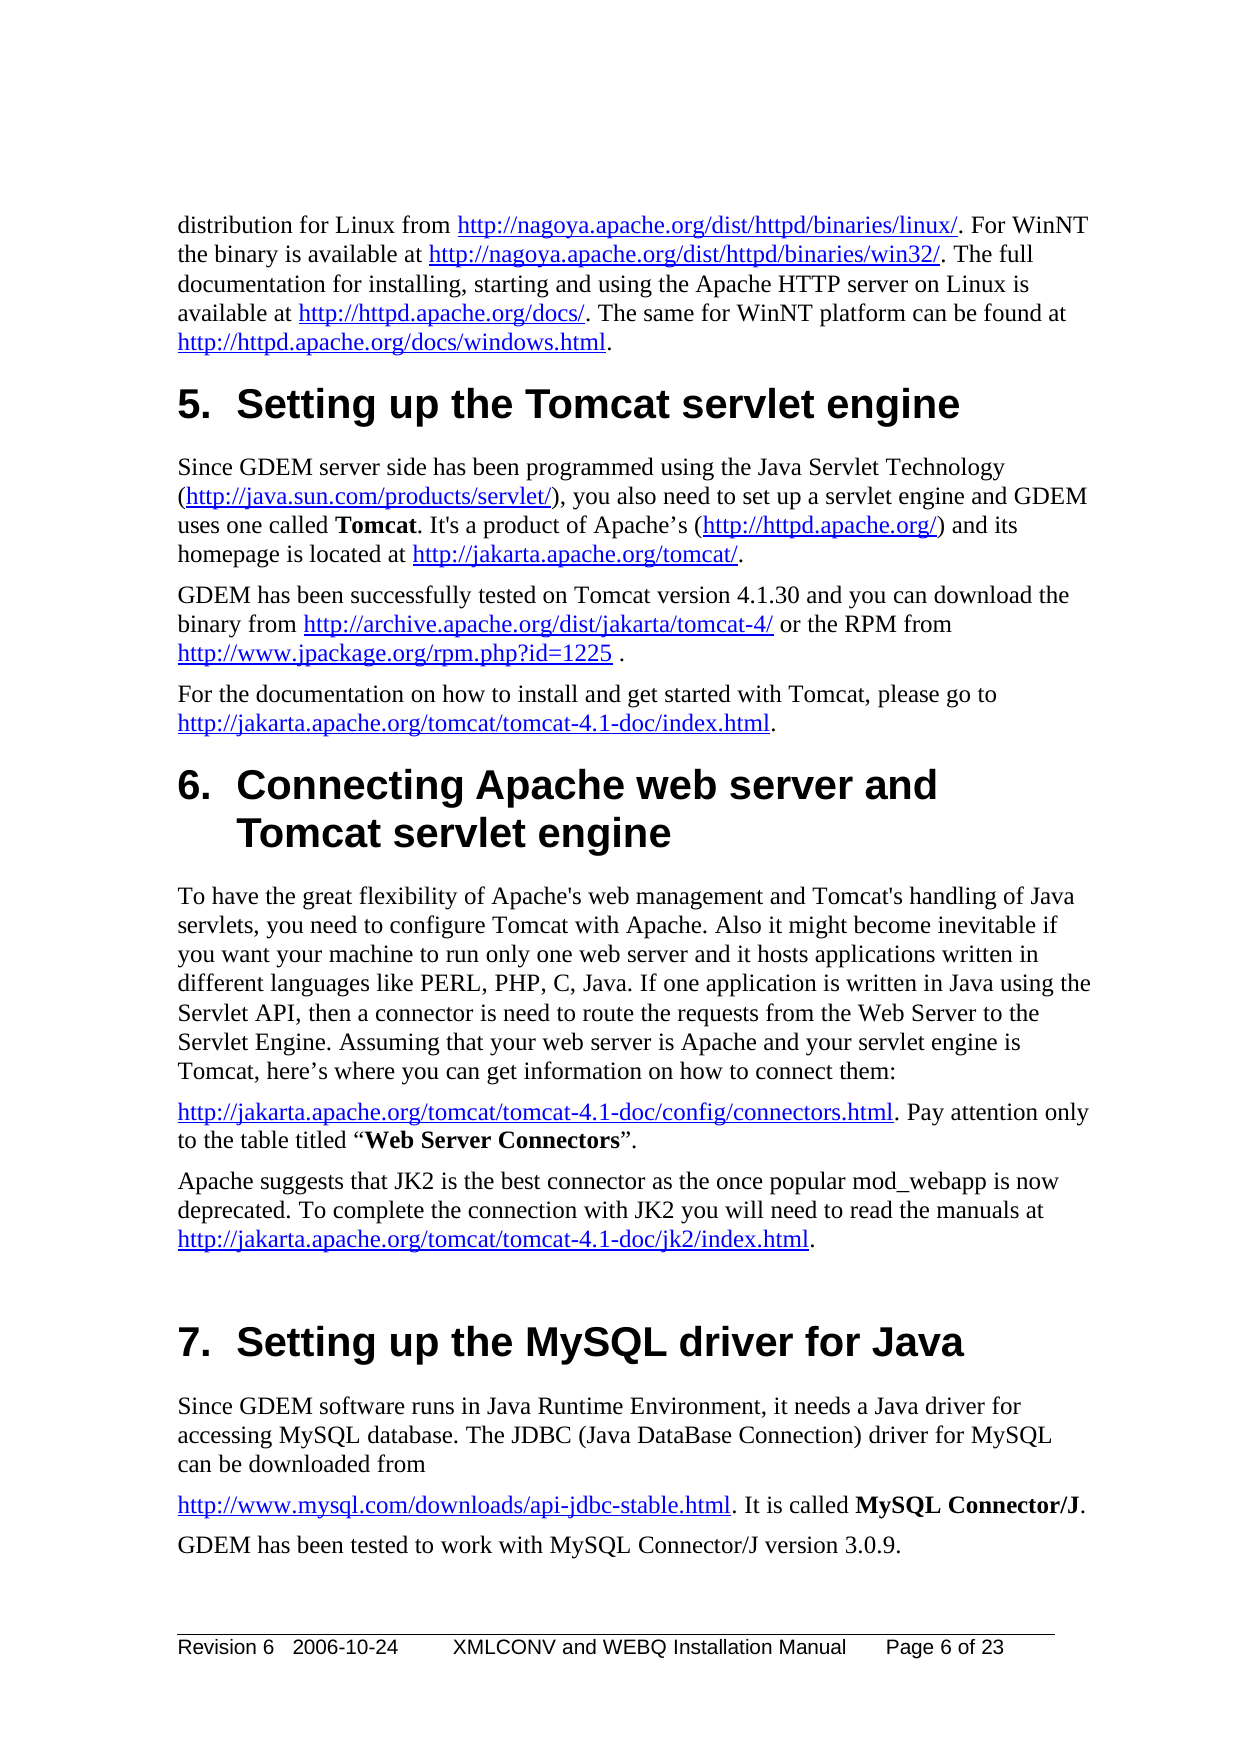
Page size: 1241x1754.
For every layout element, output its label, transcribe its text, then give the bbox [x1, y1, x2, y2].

text distribution for Linux from http://nagoya.apache.org/dist/httpd/binaries/linux/. For WinNT the binary is available at http://nagoya.apache.org/dist/httpd/binaries/win32/. The full documentation for installing, starting and using the Apache HTTP server on Linux is available at http://httpd.apache.org/docs/. The same for WinNT platform can be found at http://httpd.apache.org/docs/windows.html. [177, 210, 1092, 356]
text Since GDEM server side has been programmed using the Java Servlet Technology (http://java.sun.com/products/servlet/), you also need to set up a servlet engine and GDEM uses one called Tomcat. It's a product of Apache’s (http://httpd.apache.org/) and its homepage is located at http://jakarta.apache.org/tomcat/. [177, 452, 1092, 568]
text Apache suggests that JK2 is the best connector as the once popular mod_webapp is now deprecated. To complete the connection with JK2 you will need to read the manuals at http://jakarta.apache.org/tomcat/tomcat-4.1-doc/jk2/index.html. [177, 1166, 1092, 1253]
text To have the great flexibility of Apache's web management and Tomcat's handling of Java servlets, you need to configure Tomcat with Apache. Also it might become inevitable if you want your machine to run only one web server and it hosts applications written in different languages like PERL, PHP, C, Java. If one application is written in Java using the Servlet API, then a connector is need to route the requests from the Web Server to the Servlet Engine. Assuming that your web server is Apache and your servlet engine is Tomcat, here’s where you can get information on how to connect them: [177, 881, 1092, 1084]
subtitle Setting up the Tomcat servlet engine [177, 379, 1092, 427]
text GDEM has been tested to work with MySQL Connector/J version 3.0.9. [177, 1530, 1092, 1559]
text GDEM has been successfully tested on Tomcat version 4.1.30 and you can download the binary from http://archive.apache.org/dist/jakarta/tomcat-4/ or the RPM from http://www.jpackage.org/rpm.php?id=1225 . [177, 580, 1092, 667]
text For the documentation on how to install and get started with Tomcat, please go to http://jakarta.apache.org/tomcat/tomcat-4.1-doc/index.html. [177, 679, 1092, 737]
text http://jakarta.apache.org/tomcat/tomcat-4.1-doc/config/connectors.html. Pay attention only to the table titled “Web Server Connectors”. [177, 1096, 1092, 1154]
text http://www.mysql.com/downloads/api-jdbc-stable.html. It is called MySQL Connector/J. [177, 1489, 1092, 1518]
subtitle Connecting Apache web server and Tomcat servlet engine [177, 761, 1092, 856]
subtitle Setting up the MySQL driver for Java [177, 1318, 1092, 1366]
text Since GDEM software runs in Java Runtime Environment, it needs a Java driver for accessing MySQL database. The JDBC (Java DataBase Connection) driver for MySQL can be downloaded from [177, 1391, 1092, 1478]
